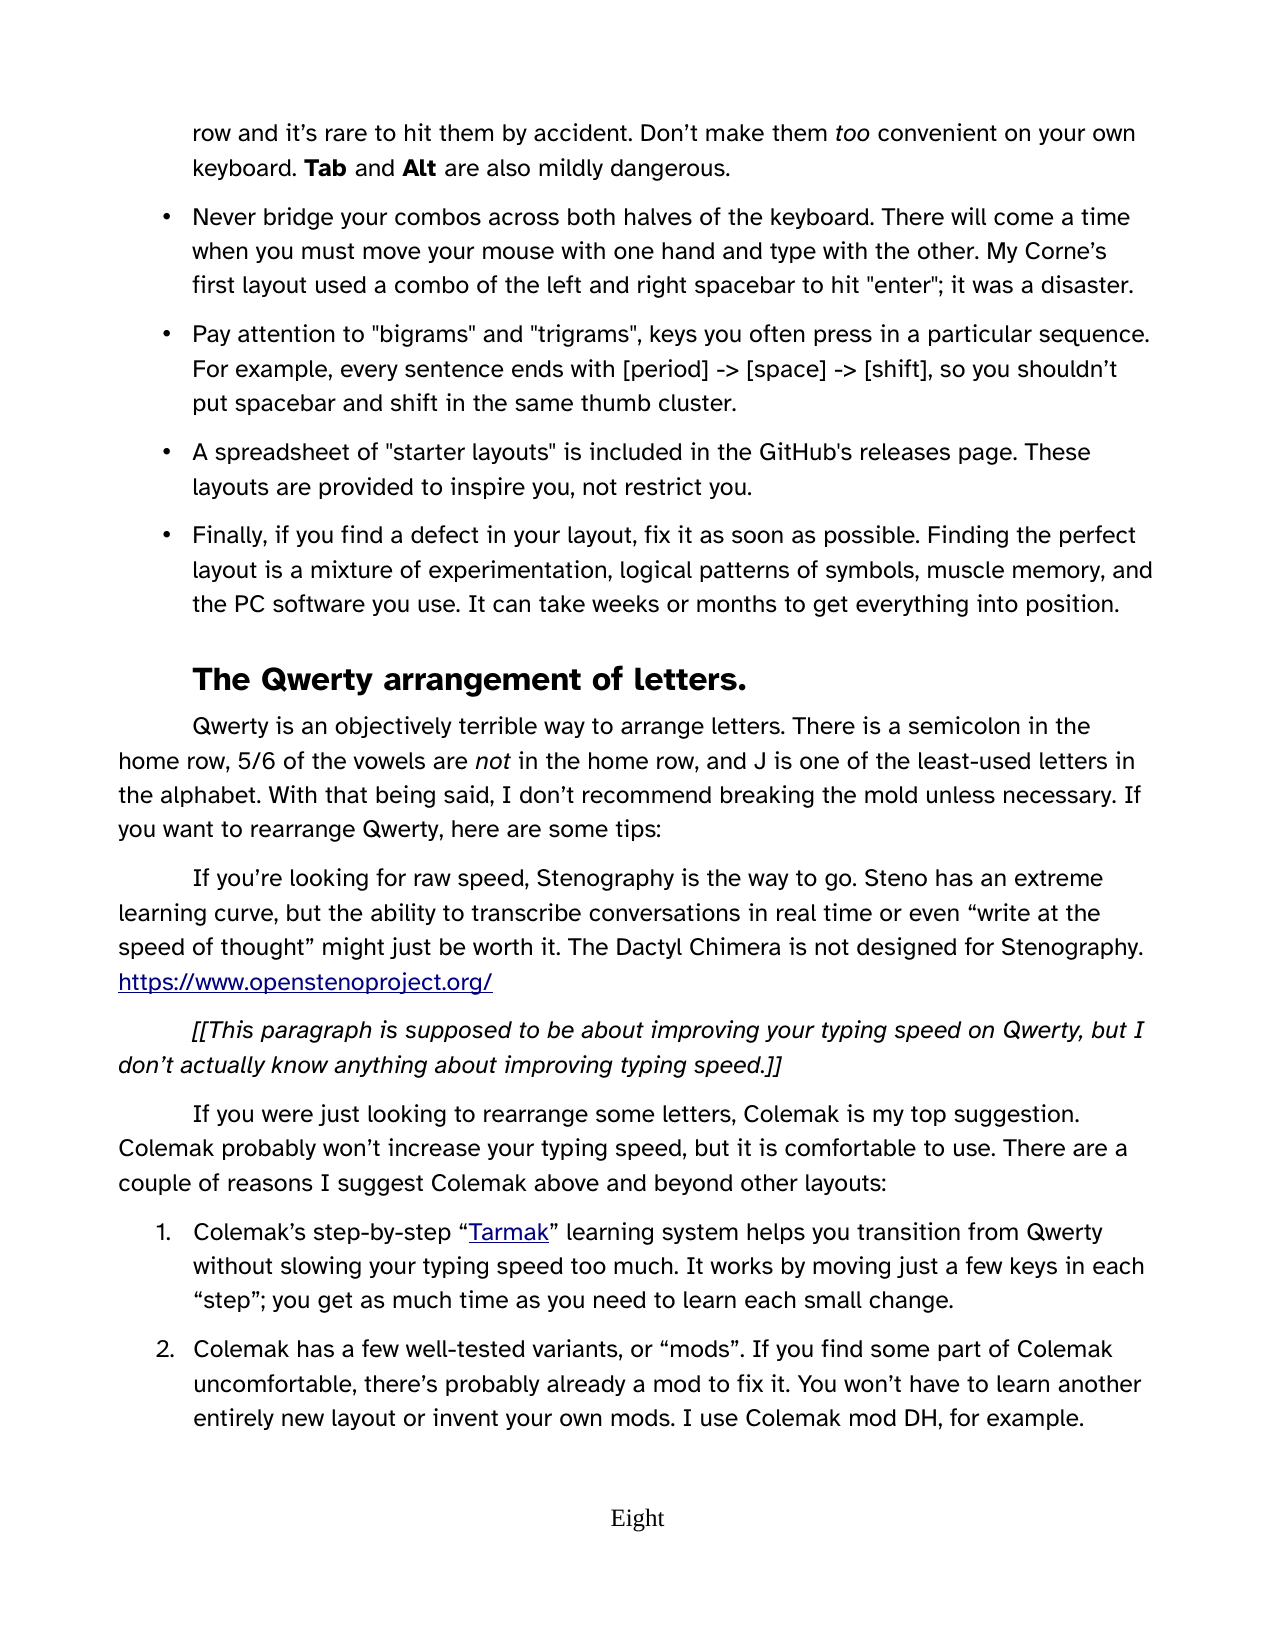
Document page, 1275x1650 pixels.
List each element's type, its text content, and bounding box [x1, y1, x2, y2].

subtitle The Qwerty arrangement of letters. [118, 659, 1157, 699]
text If you’re looking for raw speed, Stenography is the way to go. Steno has an extreme learning curve, but the ability to transcribe conversations in real time or even “write at the speed of thought” might just be worth it. The Dactyl Chimera is not designed for Stenography. https://www.openstenoproject.org/ [118, 863, 1157, 996]
list Colemak has a few well-tested variants, or “mods”. If you find some part of Colemak uncomfortable, there’s probably already a mod to fix it. You won’t have to learn another entirely new layout or invent your own mods. I use Colemak mod DH, for example. [156, 1334, 1157, 1433]
text If you were just looking to rearrange some letters, Colemak is my top suggestion. Colemak probably won’t increase your typing speed, but it is comfortable to use. There are a couple of reasons I suggest Colemak above and beyond other layouts: [118, 1099, 1157, 1197]
list A spreadsheet of "starter layouts" is included in the GitHub's releases page. These layouts are provided to inspire you, not restrict you. [162, 437, 1157, 501]
text Qwerty is an objectively terrible way to arrange letters. There is a semicolon in the home row, 5/6 of the vowels are not in the home row, and J is one of the least-used letters in the alphabet. With that being said, I don’t recommend breaking the mold unless necessary. If you want to rearrange Qwerty, here are some tips: [118, 711, 1157, 844]
list row and it’s rare to hit them by accident. Don’t make them too convenient on your own keyboard. Tab and Alt are also mildly dangerous. [162, 118, 1157, 182]
list Colemak’s step-by-step “Tarmak” learning system helps you transition from Qwerty without slowing your typing speed too much. It works by moving just a few keys in each “step”; you get as much time as you need to learn each small change. [156, 1216, 1157, 1315]
list Finally, if you find a defect in your layout, fix it as soon as possible. Finding the perfect layout is a mixture of experimentation, logical patterns of symbols, muscle memory, and the PC software you use. It can take weeks or months to get everything into position. [162, 520, 1157, 619]
list Never bridge your combos across both halves of the keyboard. There will come a time when you must move your mouse with one hand and type with the other. My Corne’s first layout used a combo of the left and right spacebar to hit "enter"; it was a disaster. [162, 201, 1157, 300]
list Pay attention to "bigrams" and "trigrams", keys you often press in a particular sequence. For example, every sentence ends with [period] -> [space] -> [shift], so you shouldn’t put spacebar and shift in the same thumb cluster. [162, 319, 1157, 418]
text [[This paragraph is supposed to be about improving your typing speed on Qwerty, but I don’t actually know anything about improving typing speed.]] [118, 1015, 1157, 1079]
